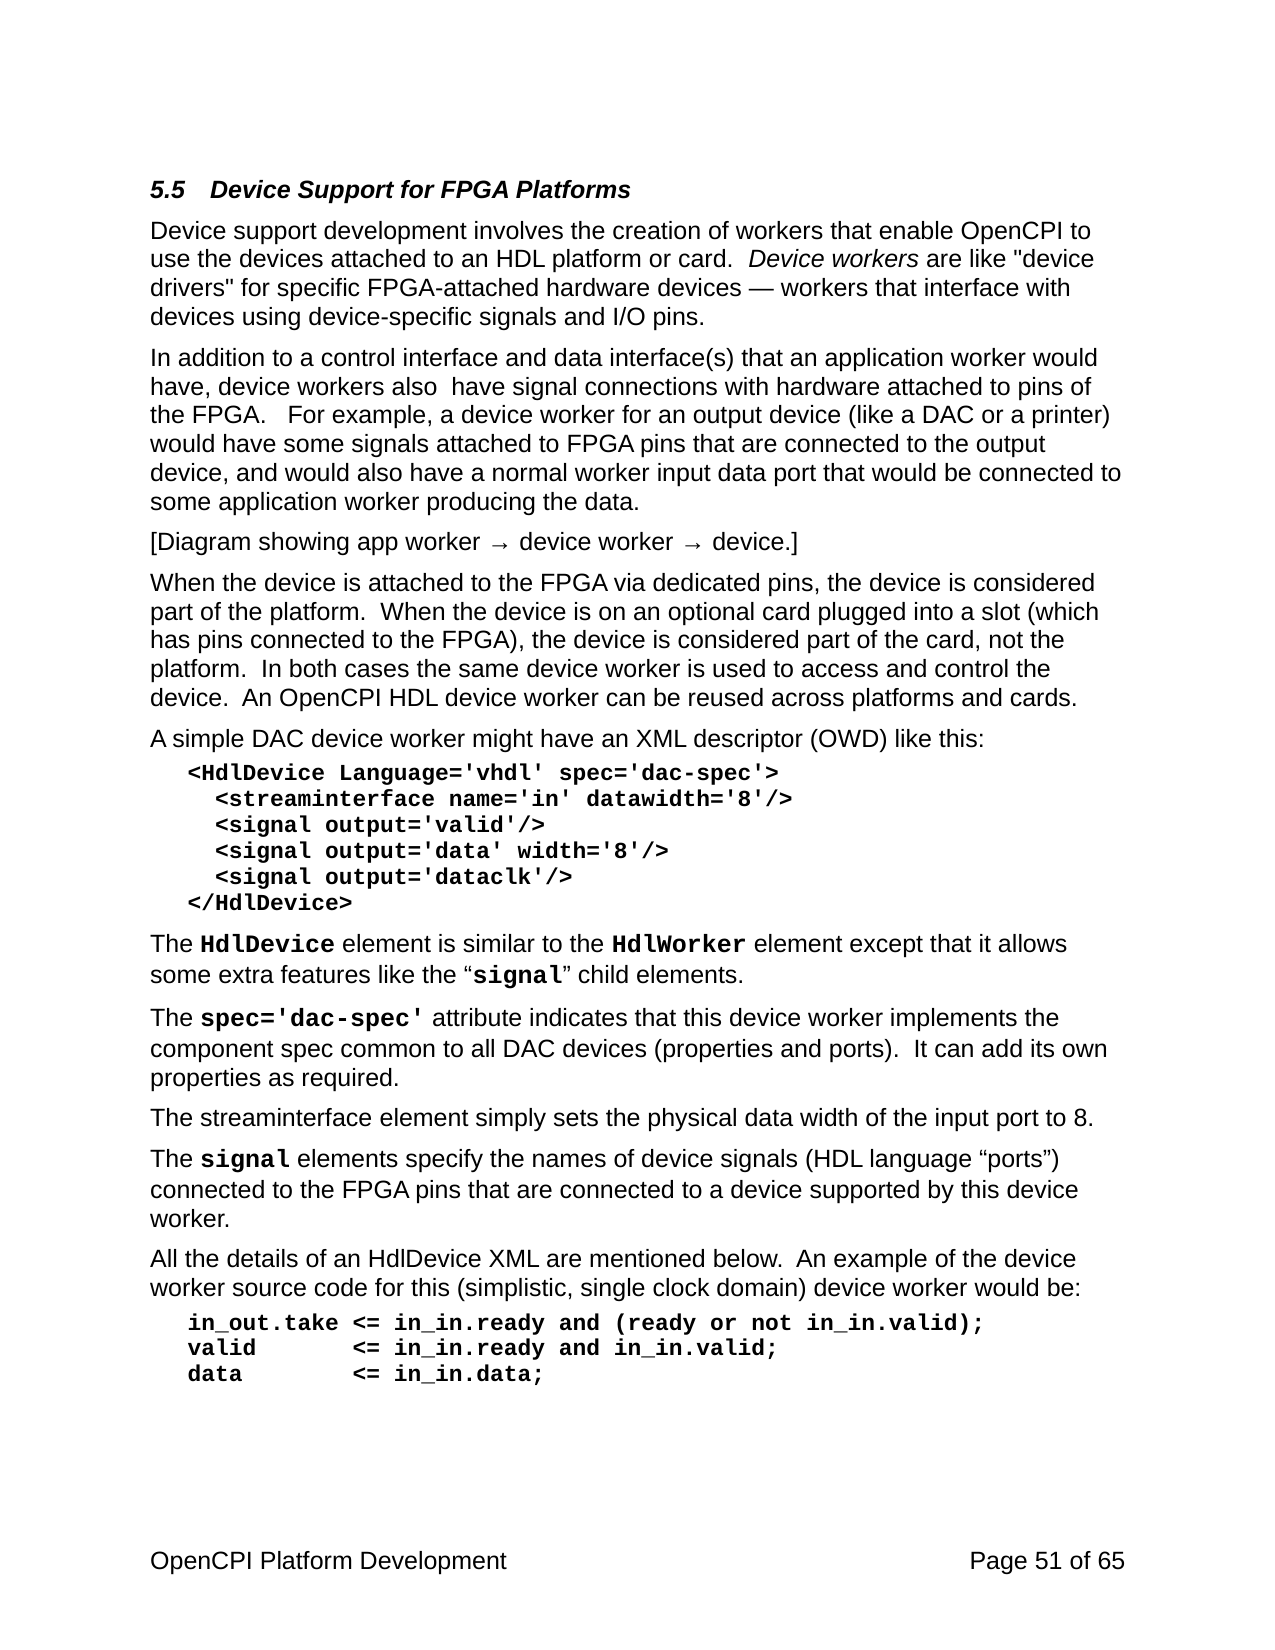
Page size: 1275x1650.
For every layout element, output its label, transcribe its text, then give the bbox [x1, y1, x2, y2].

text Device support development involves the creation of workers that enable OpenCPI to use the devices attached to an HDL platform or card. Device workers are like "device drivers" for specific FPGA-attached hardware devices — workers that interface with devices using device-specific signals and I/O pins. [150, 216, 1125, 331]
text The spec='dac-spec' attribute indicates that this device worker implements the component spec common to all DAC devices (properties and ports). It can add its own properties as required. [150, 1003, 1125, 1091]
text All the details of an HdlDevice XML are mentioned below. An example of the device worker source code for this (simplistic, single clock domain) device worker would be: [150, 1244, 1125, 1302]
text <HdlDevice Language='vhdl' spec='dac-spec'> <streaminterface name='in' datawidth='8'/> <signal output='valid'/> <signal output='data' width='8'/> <signal output='dataclk'/> </HdlDevice> [187, 761, 1125, 917]
text The signal elements specify the names of device signals (HDL language “ports”) connected to the FPGA pins that are connected to a device supported by this device worker. [150, 1144, 1125, 1232]
text [Diagram showing app worker → device worker → device.] [150, 527, 1125, 556]
text in_out.take <= in_in.ready and (ready or not in_in.valid); valid <= in_in.ready and in_in.valid; data <= in_in.data; [187, 1311, 1125, 1389]
subtitle Device Support for FPGA Platforms [150, 175, 1125, 204]
text A simple DAC device worker might have an XML descriptor (OWD) like this: [150, 724, 1125, 752]
text When the device is attached to the FPGA via dedicated pins, the device is considered part of the platform. When the device is on an optional card plugged into a slot (which has pins connected to the FPGA), the device is considered part of the card, not the platform. In both cases the same device worker is used to access and control the device. An OpenCPI HDL device worker can be reused across platforms and cards. [150, 568, 1125, 712]
text The HdlDevice element is similar to the HdlWorker element except that it allows some extra features like the “signal” child elements. [150, 929, 1125, 991]
text In addition to a control interface and data interface(s) that an application worker would have, device workers also have signal connections with hardware attached to pins of the FPGA. For example, a device worker for an output device (like a DAC or a printer) would have some signals attached to FPGA pins that are connected to the output device, and would also have a normal worker input data port that would be connected to some application worker producing the data. [150, 343, 1125, 515]
text The streaminterface element simply sets the physical data width of the input port to 8. [150, 1103, 1125, 1132]
